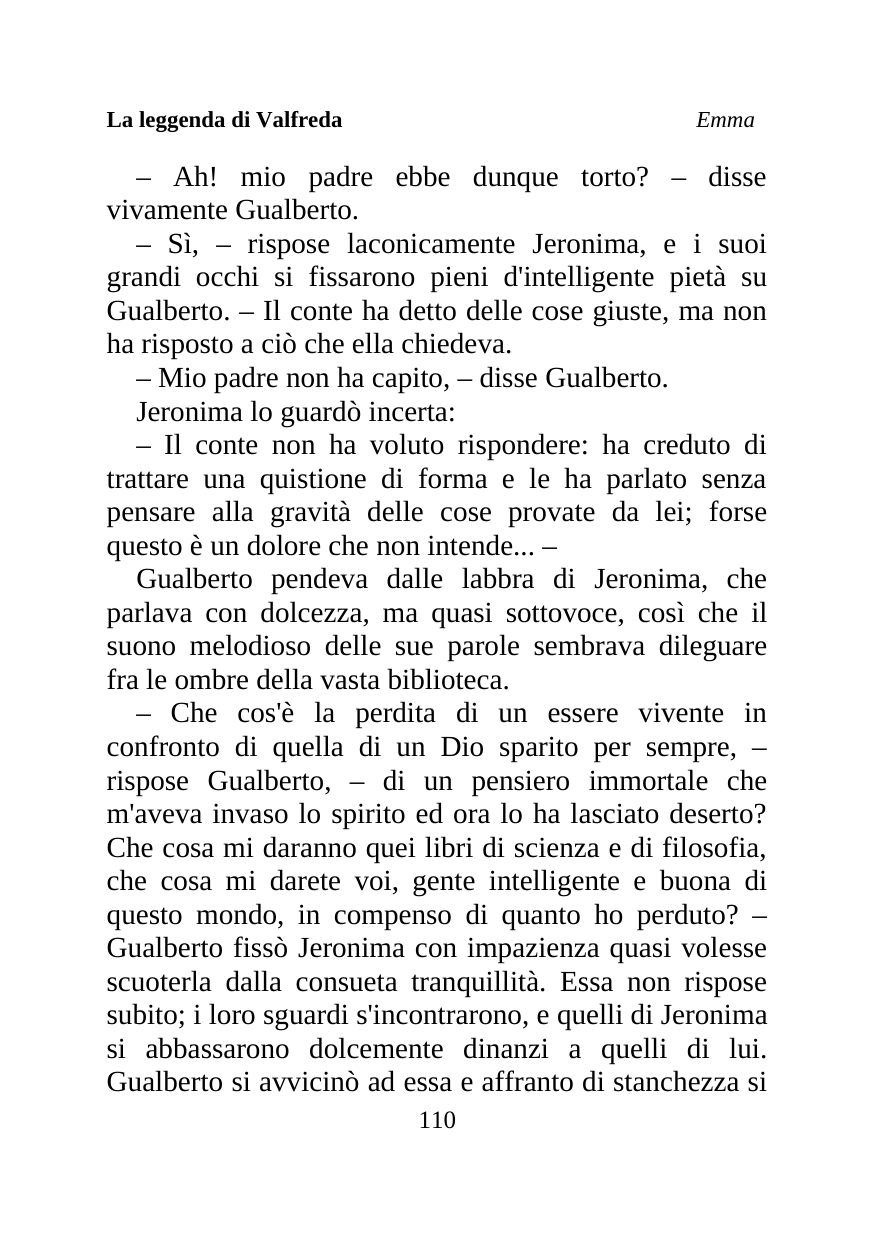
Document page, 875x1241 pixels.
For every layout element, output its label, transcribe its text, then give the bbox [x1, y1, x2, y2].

text – Sì, – rispose laconicamente Jeronima, e i suoi grandi occhi si fissarono pieni d'intelligente pietà su Gualberto. – Il conte ha detto delle cose giuste, ma non ha risposto a ciò che ella chiedeva. [106, 226, 768, 360]
text Jeronima lo guardò incerta: [106, 394, 768, 427]
text – Mio padre non ha capito, – disse Gualberto. [106, 360, 768, 394]
text Gualberto pendeva dalle labbra di Jeronima, che parlava con dolcezza, ma quasi sottovoce, così che il suono melodioso delle sue parole sembrava dileguare fra le ombre della vasta biblioteca. [106, 561, 768, 696]
text – Il conte non ha voluto rispondere: ha creduto di trattare una quistione di forma e le ha parlato senza pensare alla gravità delle cose provate da lei; forse questo è un dolore che non intende... – [106, 427, 768, 561]
text – Che cos'è la perdita di un essere vivente in confronto di quella di un Dio sparito per sempre, – rispose Gualberto, – di un pensiero immortale che m'aveva invaso lo spirito ed ora lo ha lasciato deserto? Che cosa mi daranno quei libri di scienza e di filosofia, che cosa mi darete voi, gente intelligente e buona di questo mondo, in compenso di quanto ho perduto? – Gualberto fissò Jeronima con impazienza quasi volesse scuoterla dalla consueta tranquillità. Essa non rispose subito; i loro sguardi s'incontrarono, e quelli di Jeronima si abbassarono dolcemente dinanzi a quelli di lui. Gualberto si avvicinò ad essa e affranto di stanchezza si [106, 696, 768, 1098]
text – Ah! mio padre ebbe dunque torto? – disse vivamente Gualberto. [106, 159, 768, 226]
